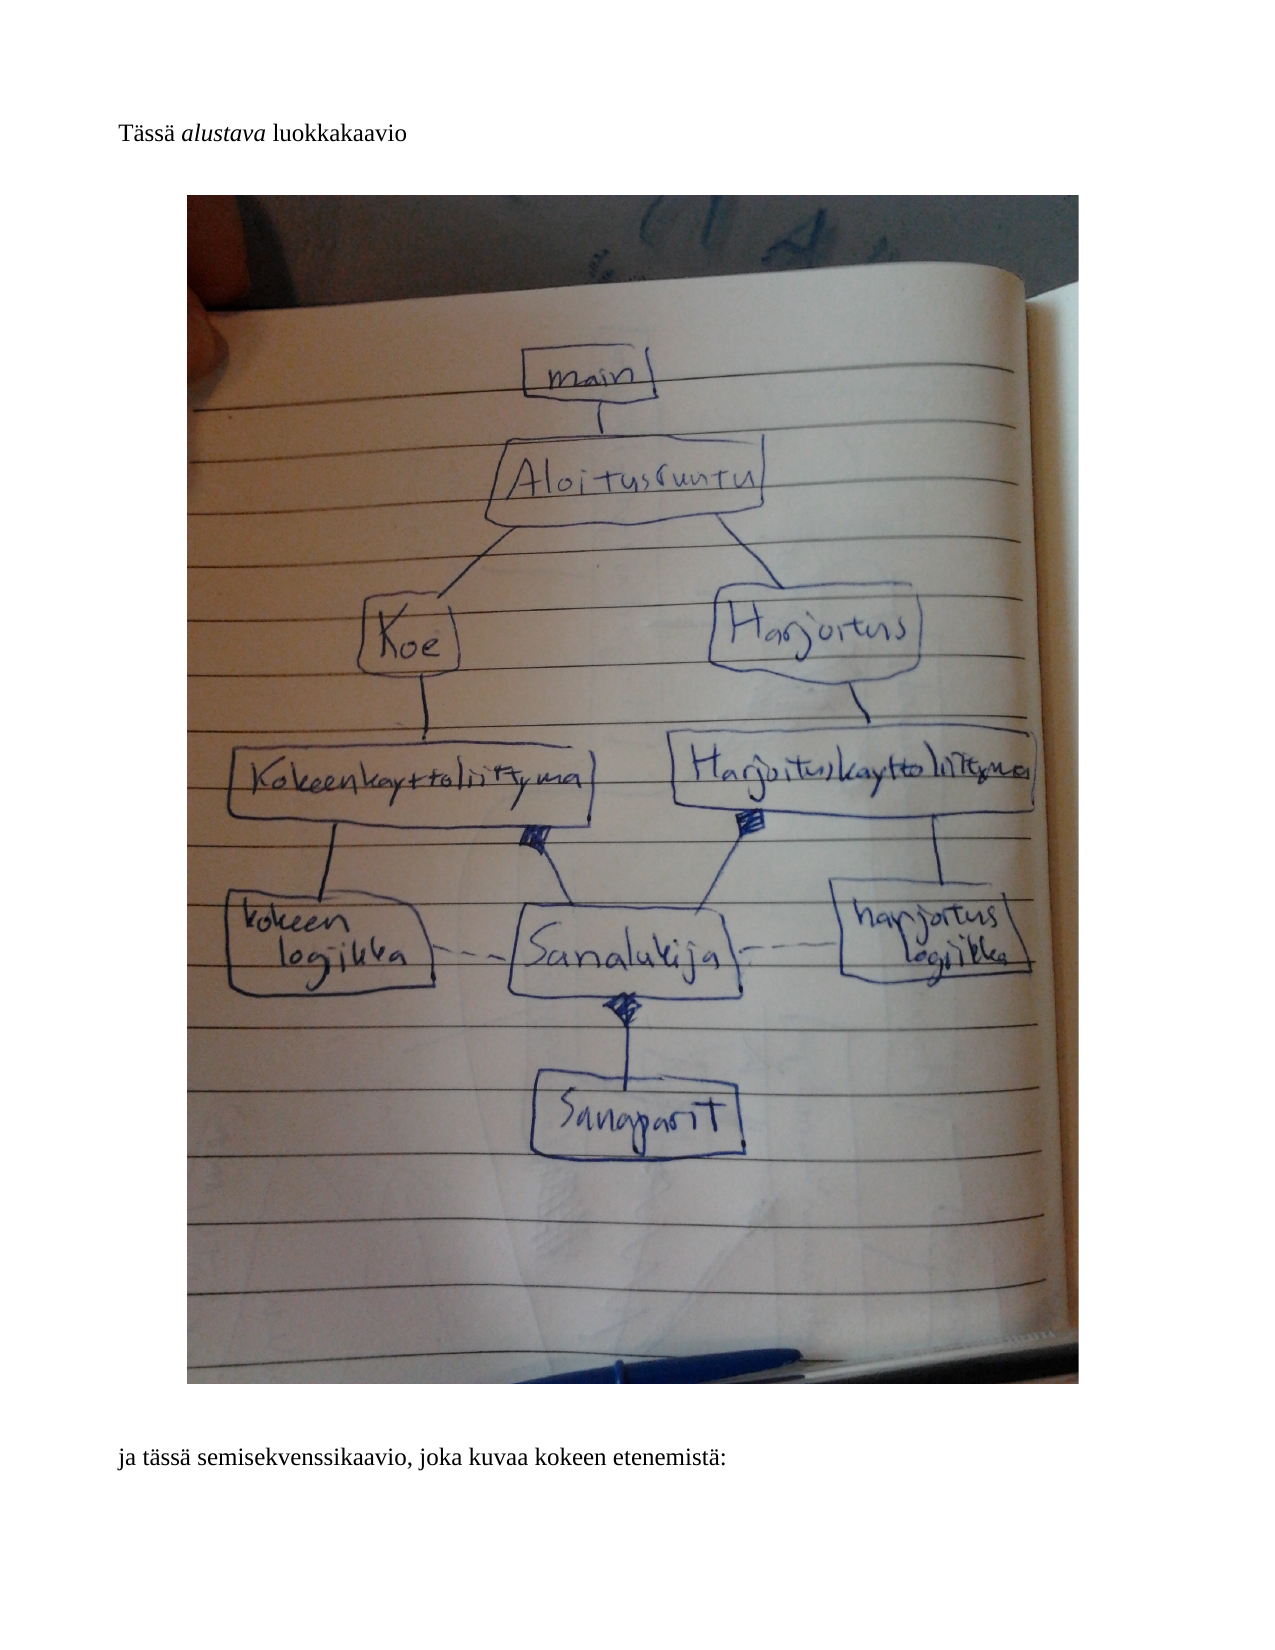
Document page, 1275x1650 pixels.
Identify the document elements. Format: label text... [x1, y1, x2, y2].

text ja tässä semisekvenssikaavio, joka kuvaa kokeen etenemistä: [118, 1442, 1157, 1470]
picture [187, 195, 1079, 1384]
text Tässä alustava luokkakaavio [118, 118, 1157, 147]
